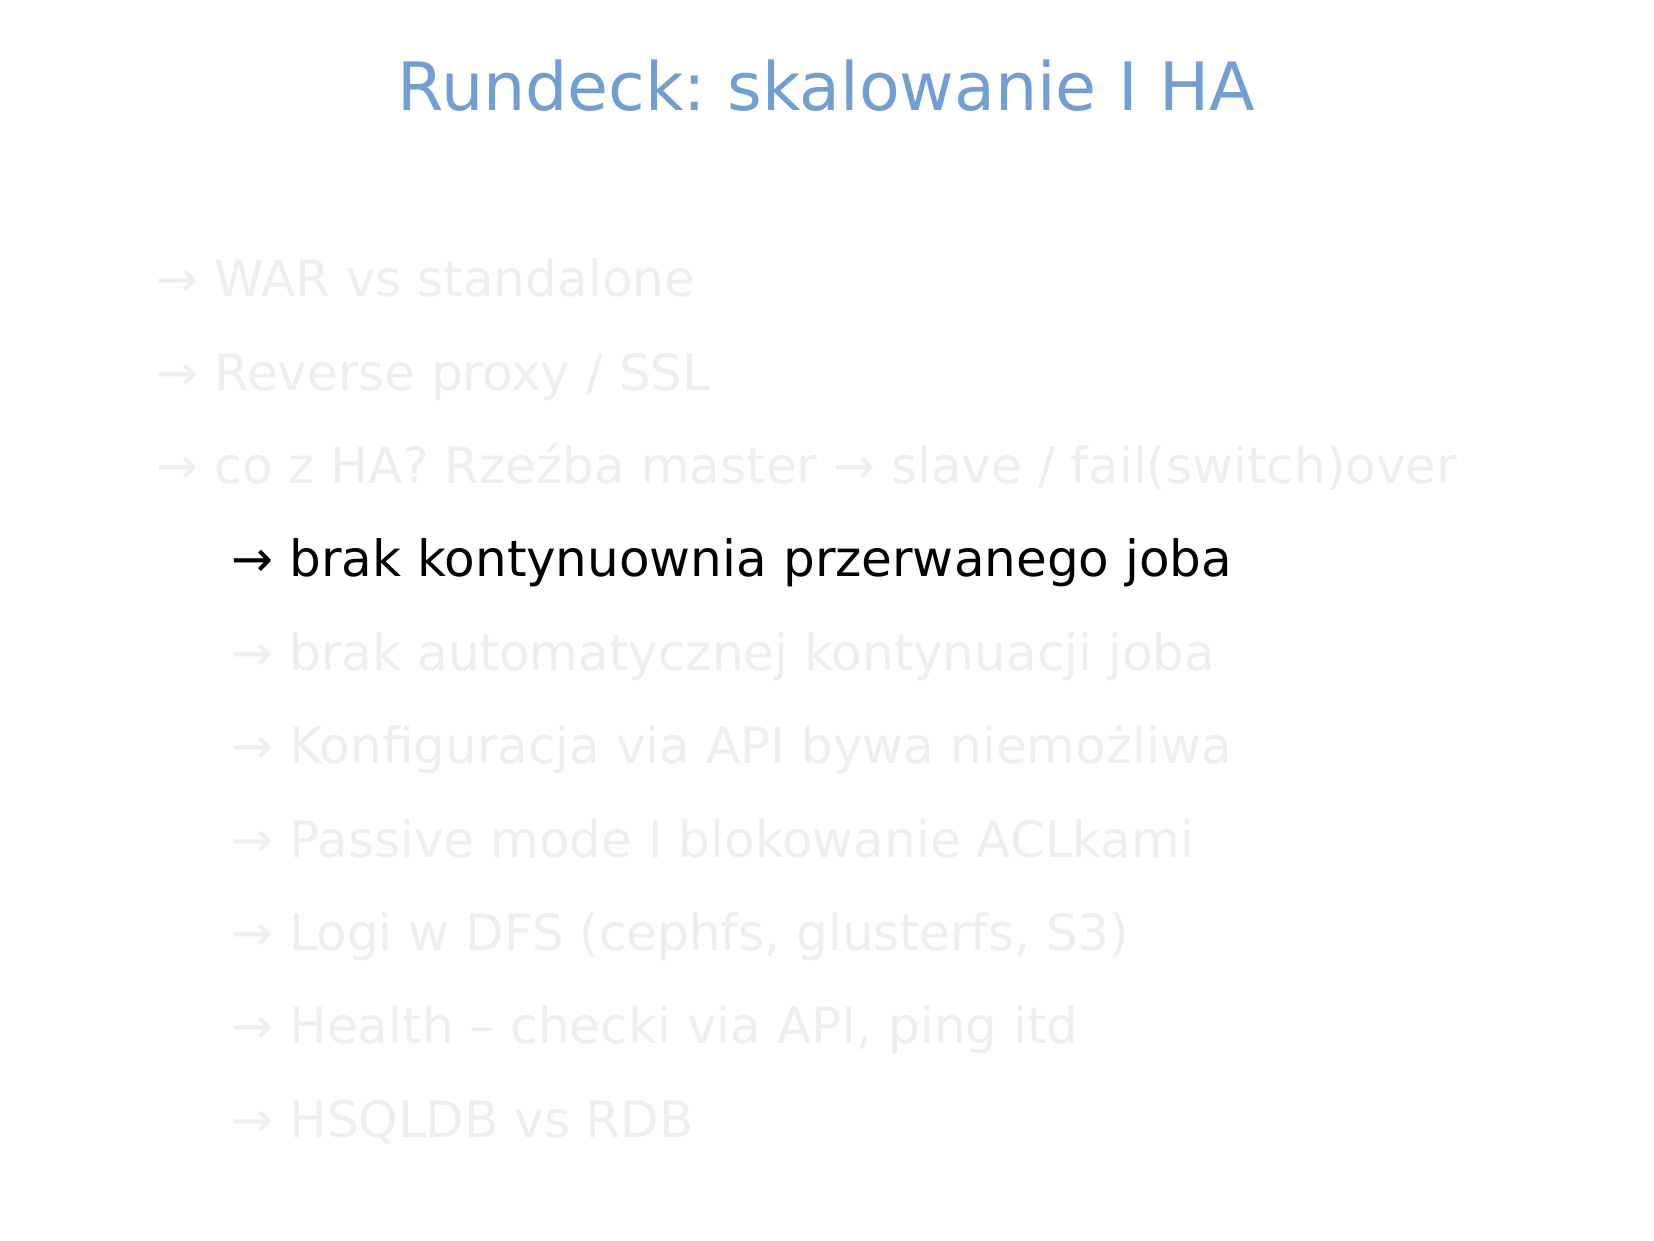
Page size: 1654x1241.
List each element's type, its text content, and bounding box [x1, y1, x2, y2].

text_box → WAR vs standalone → Reverse proxy / SSL → co z HA? Rzeźba master → slave / fail(switch)over → brak kontynuownia przerwanego joba → brak automatycznej kontynuacji joba → Konfiguracja via API bywa niemożliwa → Passive mode I blokowanie ACLkami → Logi w DFS (cephfs, glusterfs, S3) → Health – checki via API, ping itd → HSQLDB vs RDB [141, 213, 1512, 1128]
text_box Rundeck: skalowanie I HA [382, 41, 1271, 134]
